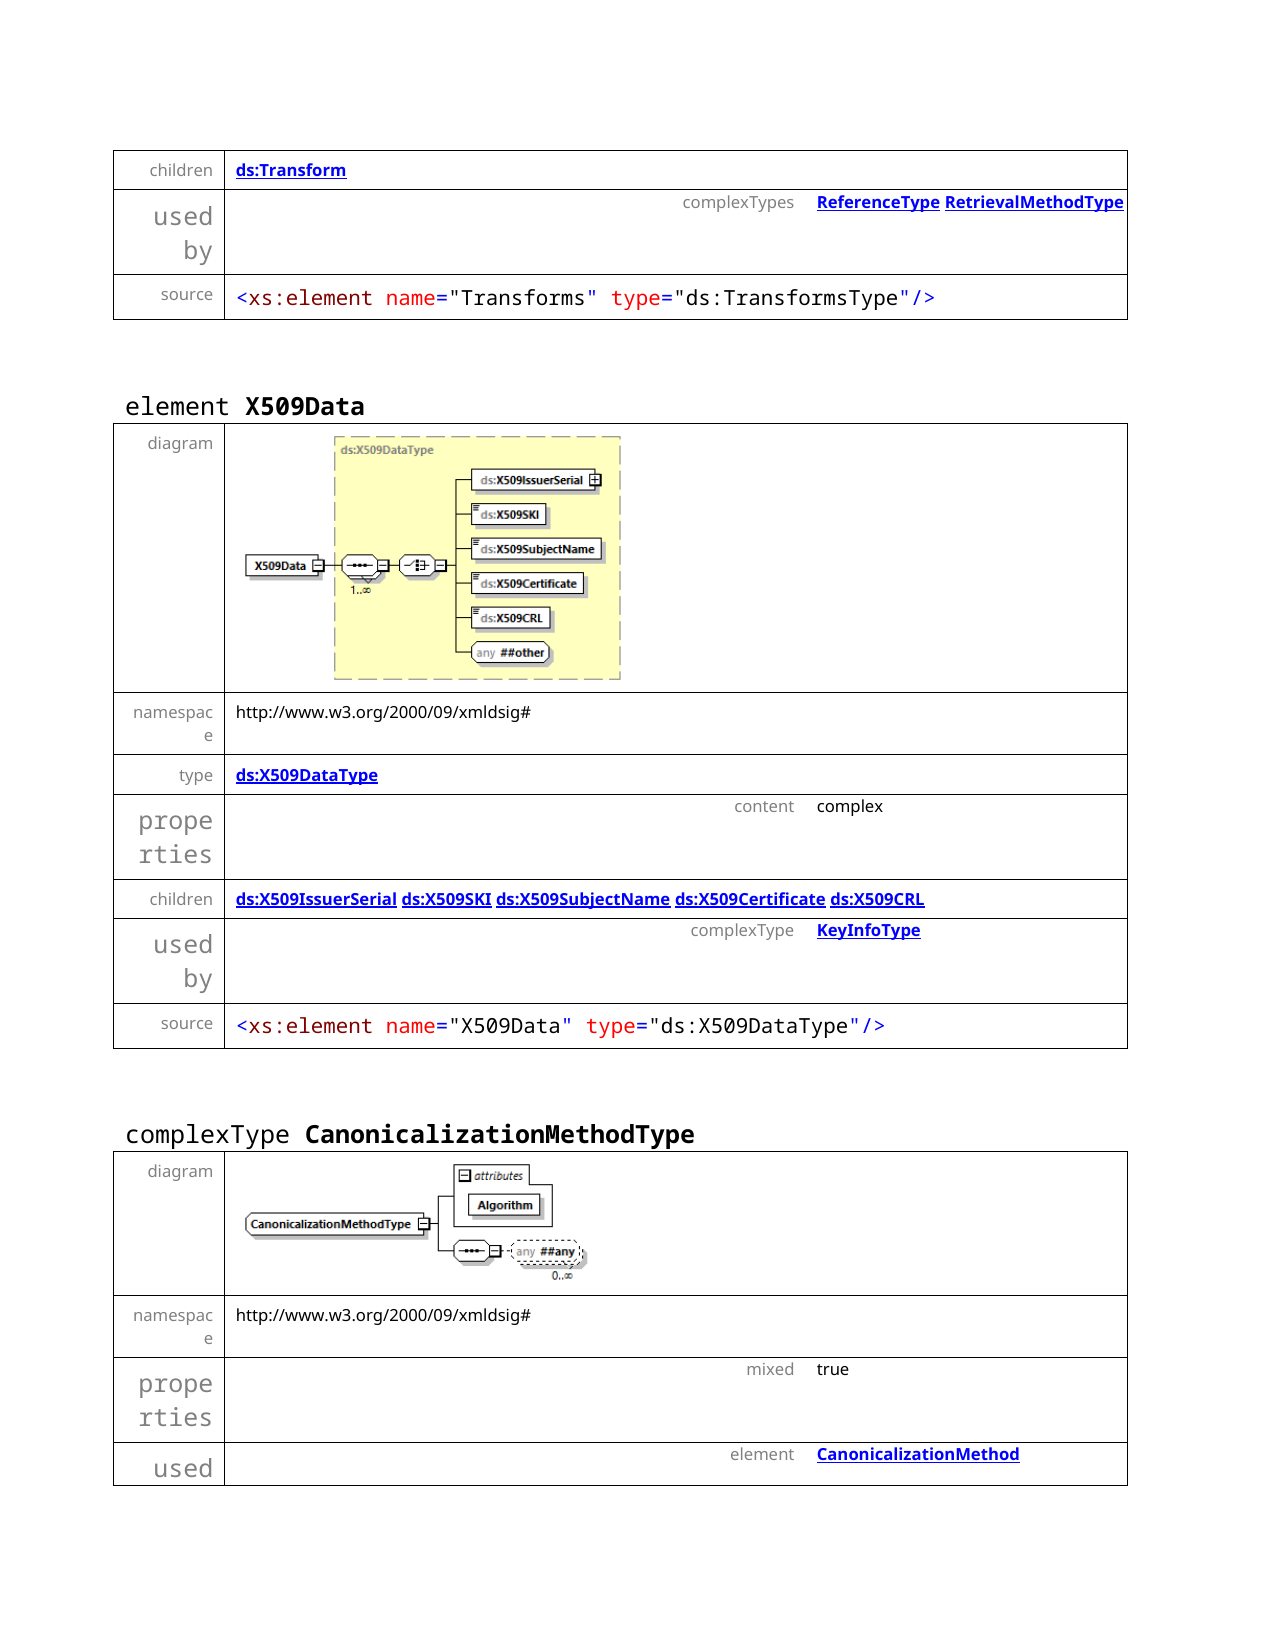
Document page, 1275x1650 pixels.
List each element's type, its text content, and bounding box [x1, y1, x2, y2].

table_cell <xs:element name="Transforms" type="ds:TransformsType"/> [225, 275, 1127, 319]
table_cell http://www.w3.org/2000/09/xmldsig# [225, 693, 1127, 754]
table_cell used by [114, 919, 224, 1003]
table_cell ds:X509IssuerSerial ds:X509SKI ds:X509SubjectName ds:X509Certificate ds:X509CRL [225, 880, 1127, 918]
text element X509Data [125, 388, 1150, 422]
table_cell [225, 190, 1127, 274]
text complexType CanonicalizationMethodType [125, 1117, 1150, 1151]
table_cell type [114, 755, 224, 794]
table_cell children [114, 880, 224, 918]
table_cell ds:Transform [225, 151, 1127, 189]
table_header ReferenceType RetrievalMethodType [805, 190, 1127, 213]
table_cell ds:X509DataType [225, 755, 1127, 794]
table_header complexType [236, 919, 805, 942]
picture [235, 431, 631, 685]
table_cell http://www.w3.org/2000/09/xmldsig# [225, 1296, 1127, 1357]
table_header complexTypes [236, 190, 805, 213]
table_header [225, 424, 1127, 692]
table_header [225, 1152, 1127, 1295]
picture [235, 1160, 603, 1287]
table_header true [805, 1358, 1127, 1381]
table_header KeyInfoType [805, 919, 1127, 942]
table_cell [225, 795, 1127, 878]
table_cell [225, 1358, 1127, 1442]
table_cell namespace [114, 1296, 224, 1357]
table_cell [225, 919, 1127, 1003]
table_cell <xs:element name="X509Data" type="ds:X509DataType"/> [225, 1004, 1127, 1048]
table_header element [236, 1443, 805, 1465]
table_cell properties [114, 795, 224, 878]
table_cell source [114, 275, 224, 319]
table_cell children [114, 151, 224, 189]
table_cell used by [114, 190, 224, 274]
table_header content [236, 795, 805, 817]
table_header diagram [114, 1152, 224, 1295]
table_cell [225, 1443, 1127, 1484]
table_cell source [114, 1004, 224, 1048]
table_cell namespace [114, 693, 224, 754]
table_header mixed [236, 1358, 805, 1381]
table_cell used [114, 1443, 224, 1484]
table_header CanonicalizationMethod [805, 1443, 1127, 1465]
table_header complex [805, 795, 1127, 817]
table_header diagram [114, 424, 224, 692]
table_cell properties [114, 1358, 224, 1442]
